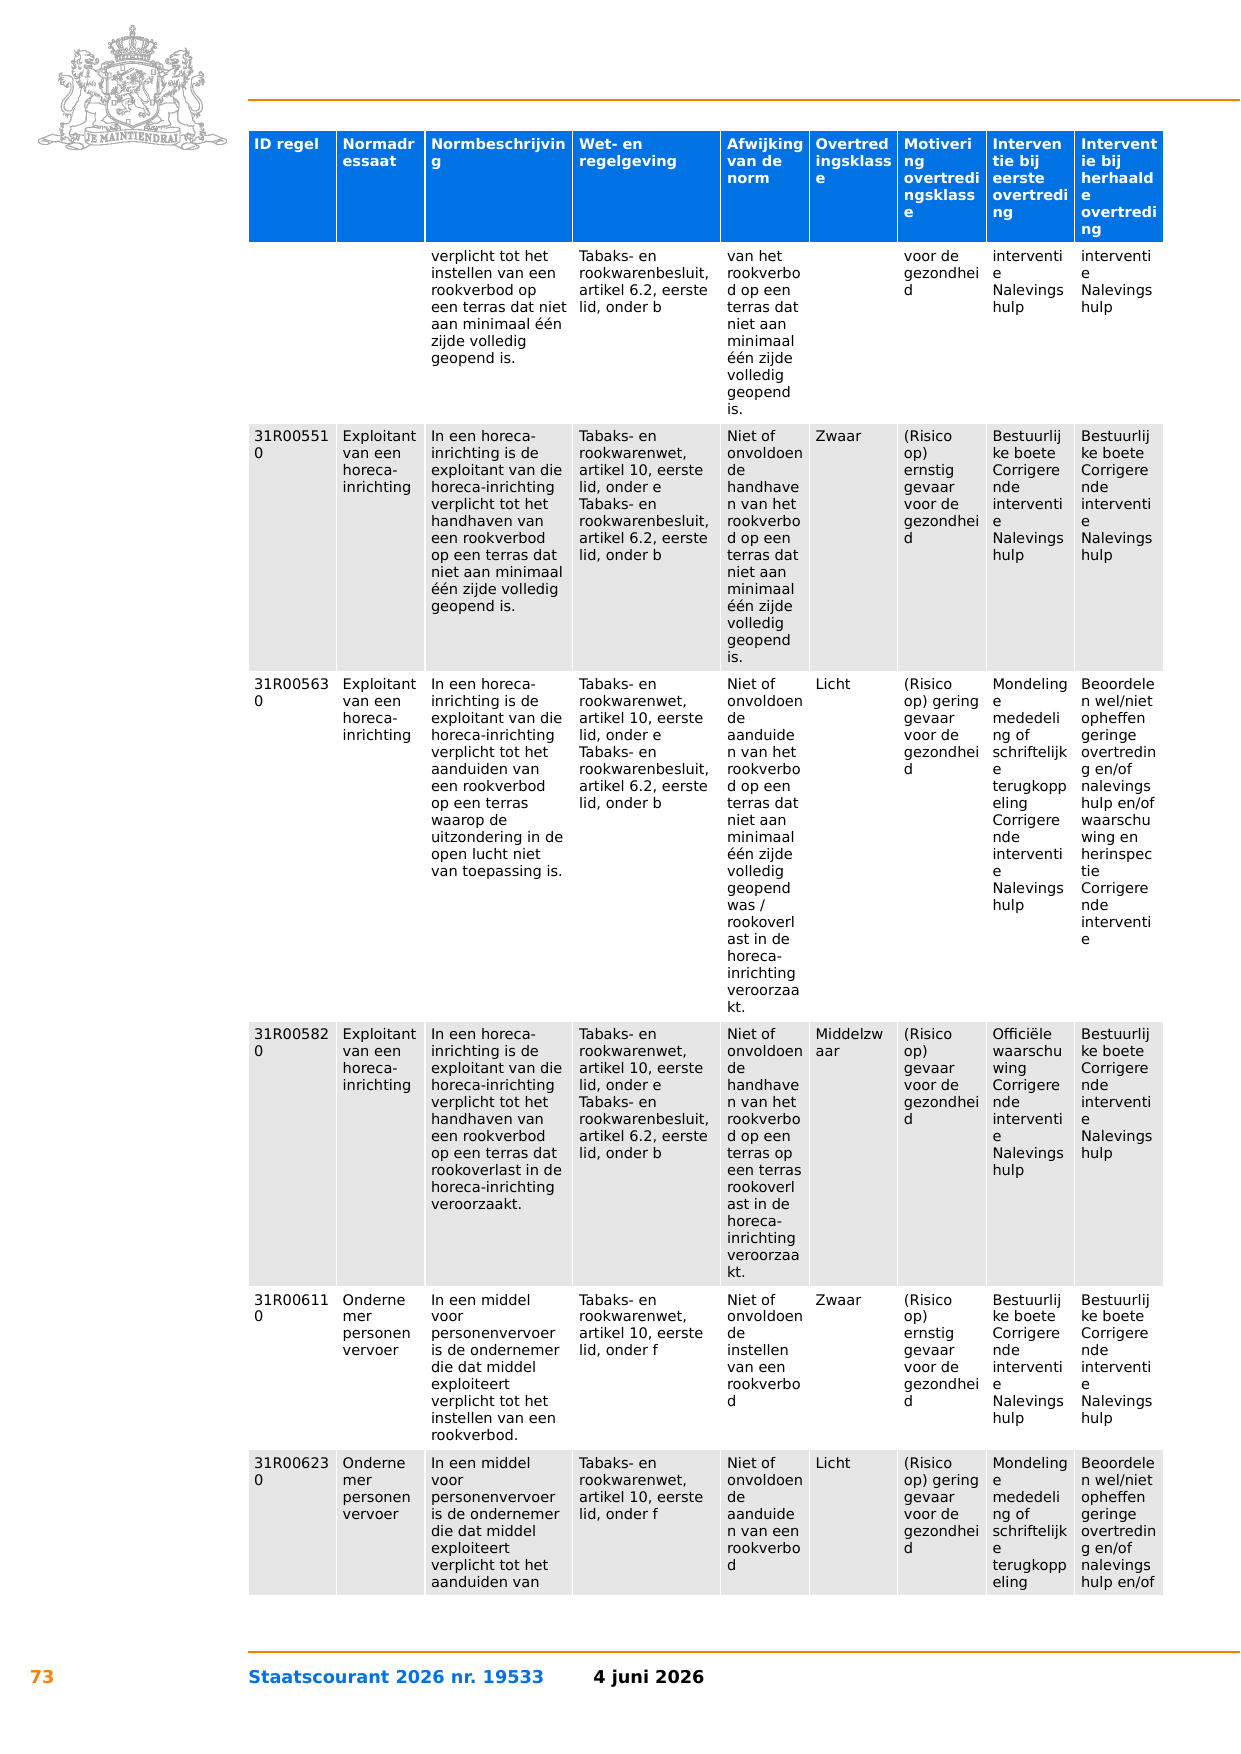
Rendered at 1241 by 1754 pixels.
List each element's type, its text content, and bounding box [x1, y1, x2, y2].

table_header Afwijking van de norm [721, 131, 809, 242]
table_cell voor de gezondheid [898, 243, 986, 422]
table_cell Tabaks- en rookwarenbesluit, artikel 6.2, eerste lid, onder b [573, 243, 720, 422]
table_cell Exploitant van een horeca-inrichting [337, 1022, 424, 1286]
table_cell (Risico op) ernstig gevaar voor de gezondheid [898, 1287, 986, 1449]
table_cell (Risico op) ernstig gevaar voor de gezondheid [898, 424, 986, 671]
table_cell (Risico op) gering gevaar voor de gezondheid [898, 1450, 986, 1595]
table_cell Bestuurlijke boete Corrigerende interventie Nalevingshulp [987, 424, 1074, 671]
table_cell Niet of onvoldoende handhaven van het rookverbod op een terras op een terras rookoverlast in de horeca-inrichting veroorzaakt. [721, 1022, 809, 1286]
table_cell Niet of onvoldoende aanduiden van een rookverbod [721, 1450, 809, 1595]
table_cell Bestuurlijke boete Corrigerende interventie Nalevingshulp [1075, 424, 1163, 671]
picture [38, 25, 227, 150]
table_cell In een horeca-inrichting is de exploitant van die horeca-inrichting verplicht tot het aanduiden van een rookverbod op een terras waarop de uitzondering in de open lucht niet van toepassing is. [426, 672, 572, 1021]
table_header Wet- en regelgeving [573, 131, 720, 242]
table_cell [249, 243, 336, 422]
table_cell In een horeca-inrichting is de exploitant van die horeca-inrichting verplicht tot het handhaven van een rookverbod op een terras dat rookoverlast in de horeca-inrichting veroorzaakt. [426, 1022, 572, 1286]
table_cell verplicht tot het instellen van een rookverbod op een terras dat niet aan minimaal één zijde volledig geopend is. [426, 243, 572, 422]
table_cell Tabaks- en rookwarenwet, artikel 10, eerste lid, onder f [573, 1287, 720, 1449]
table_cell Licht [810, 672, 897, 1021]
table_cell Exploitant van een horeca-inrichting [337, 424, 424, 671]
table_cell 31R006230 [249, 1450, 336, 1595]
table_cell 31R005630 [249, 672, 336, 1021]
table_cell 31R006110 [249, 1287, 336, 1449]
table_cell Tabaks- en rookwarenwet, artikel 10, eerste lid, onder e Tabaks- en rookwarenbesluit, artikel 6.2, eerste lid, onder b [573, 424, 720, 671]
table_header Motivering overtredingsklasse [898, 131, 986, 242]
table_cell Mondelinge mededeling of schriftelijke terugkoppeling [987, 1450, 1074, 1595]
table_cell Middelzwaar [810, 1022, 897, 1286]
table_cell Tabaks- en rookwarenwet, artikel 10, eerste lid, onder f [573, 1450, 720, 1595]
table_cell Ondernemer personenvervoer [337, 1287, 424, 1449]
table_cell Beoordelen wel/niet opheffen geringe overtreding en/of nalevingshulp en/of [1075, 1450, 1163, 1595]
table_cell Zwaar [810, 1287, 897, 1449]
table_cell Bestuurlijke boete Corrigerende interventie Nalevingshulp [1075, 1287, 1163, 1449]
table_cell Mondelinge mededeling of schriftelijke terugkoppeling Corrigerende interventie Nalevingshulp [987, 672, 1074, 1021]
table_cell Beoordelen wel/niet opheffen geringe overtreding en/of nalevingshulp en/of waarschuwing en herinspectie Corrigerende interventie [1075, 672, 1163, 1021]
table_cell Niet of onvoldoende instellen van een rookverbod [721, 1287, 809, 1449]
table_cell 31R005510 [249, 424, 336, 671]
table_cell Bestuurlijke boete Corrigerende interventie Nalevingshulp [987, 1287, 1074, 1449]
table_cell Tabaks- en rookwarenwet, artikel 10, eerste lid, onder e Tabaks- en rookwarenbesluit, artikel 6.2, eerste lid, onder b [573, 1022, 720, 1286]
table_cell interventie Nalevingshulp [987, 243, 1074, 422]
table_cell interventie Nalevingshulp [1075, 243, 1163, 422]
table_header Interventie bij eerste overtreding [987, 131, 1074, 242]
table_cell [810, 243, 897, 422]
table_cell Tabaks- en rookwarenwet, artikel 10, eerste lid, onder e Tabaks- en rookwarenbesluit, artikel 6.2, eerste lid, onder b [573, 672, 720, 1021]
table_header Normbeschrijving [426, 131, 572, 242]
table_header Normadressaat [337, 131, 424, 242]
table_cell van het rookverbod op een terras dat niet aan minimaal één zijde volledig geopend is. [721, 243, 809, 422]
table_cell In een middel voor personenvervoer is de ondernemer die dat middel exploiteert verplicht tot het instellen van een rookverbod. [426, 1287, 572, 1449]
table_cell 31R005820 [249, 1022, 336, 1286]
table_cell Exploitant van een horeca-inrichting [337, 672, 424, 1021]
table_cell In een middel voor personenvervoer is de ondernemer die dat middel exploiteert verplicht tot het aanduiden van [426, 1450, 572, 1595]
table_cell Zwaar [810, 424, 897, 671]
table_cell Niet of onvoldoende aanduiden van het rookverbod op een terras dat niet aan minimaal één zijde volledig geopend was / rookoverlast in de horeca-inrichting veroorzaakt. [721, 672, 809, 1021]
table_header Interventie bij herhaalde overtreding [1075, 131, 1163, 242]
table_cell Licht [810, 1450, 897, 1595]
table_cell In een horeca-inrichting is de exploitant van die horeca-inrichting verplicht tot het handhaven van een rookverbod op een terras dat niet aan minimaal één zijde volledig geopend is. [426, 424, 572, 671]
table_header ID regel [249, 131, 336, 242]
table_cell (Risico op) gering gevaar voor de gezondheid [898, 672, 986, 1021]
table_cell Officiële waarschuwing Corrigerende interventie Nalevingshulp [987, 1022, 1074, 1286]
table_cell Bestuurlijke boete Corrigerende interventie Nalevingshulp [1075, 1022, 1163, 1286]
table_cell Ondernemer personenvervoer [337, 1450, 424, 1595]
table_cell Niet of onvoldoende handhaven van het rookverbod op een terras dat niet aan minimaal één zijde volledig geopend is. [721, 424, 809, 671]
table_cell [337, 243, 424, 422]
table_cell (Risico op) gevaar voor de gezondheid [898, 1022, 986, 1286]
table_header Overtredingsklasse [810, 131, 897, 242]
